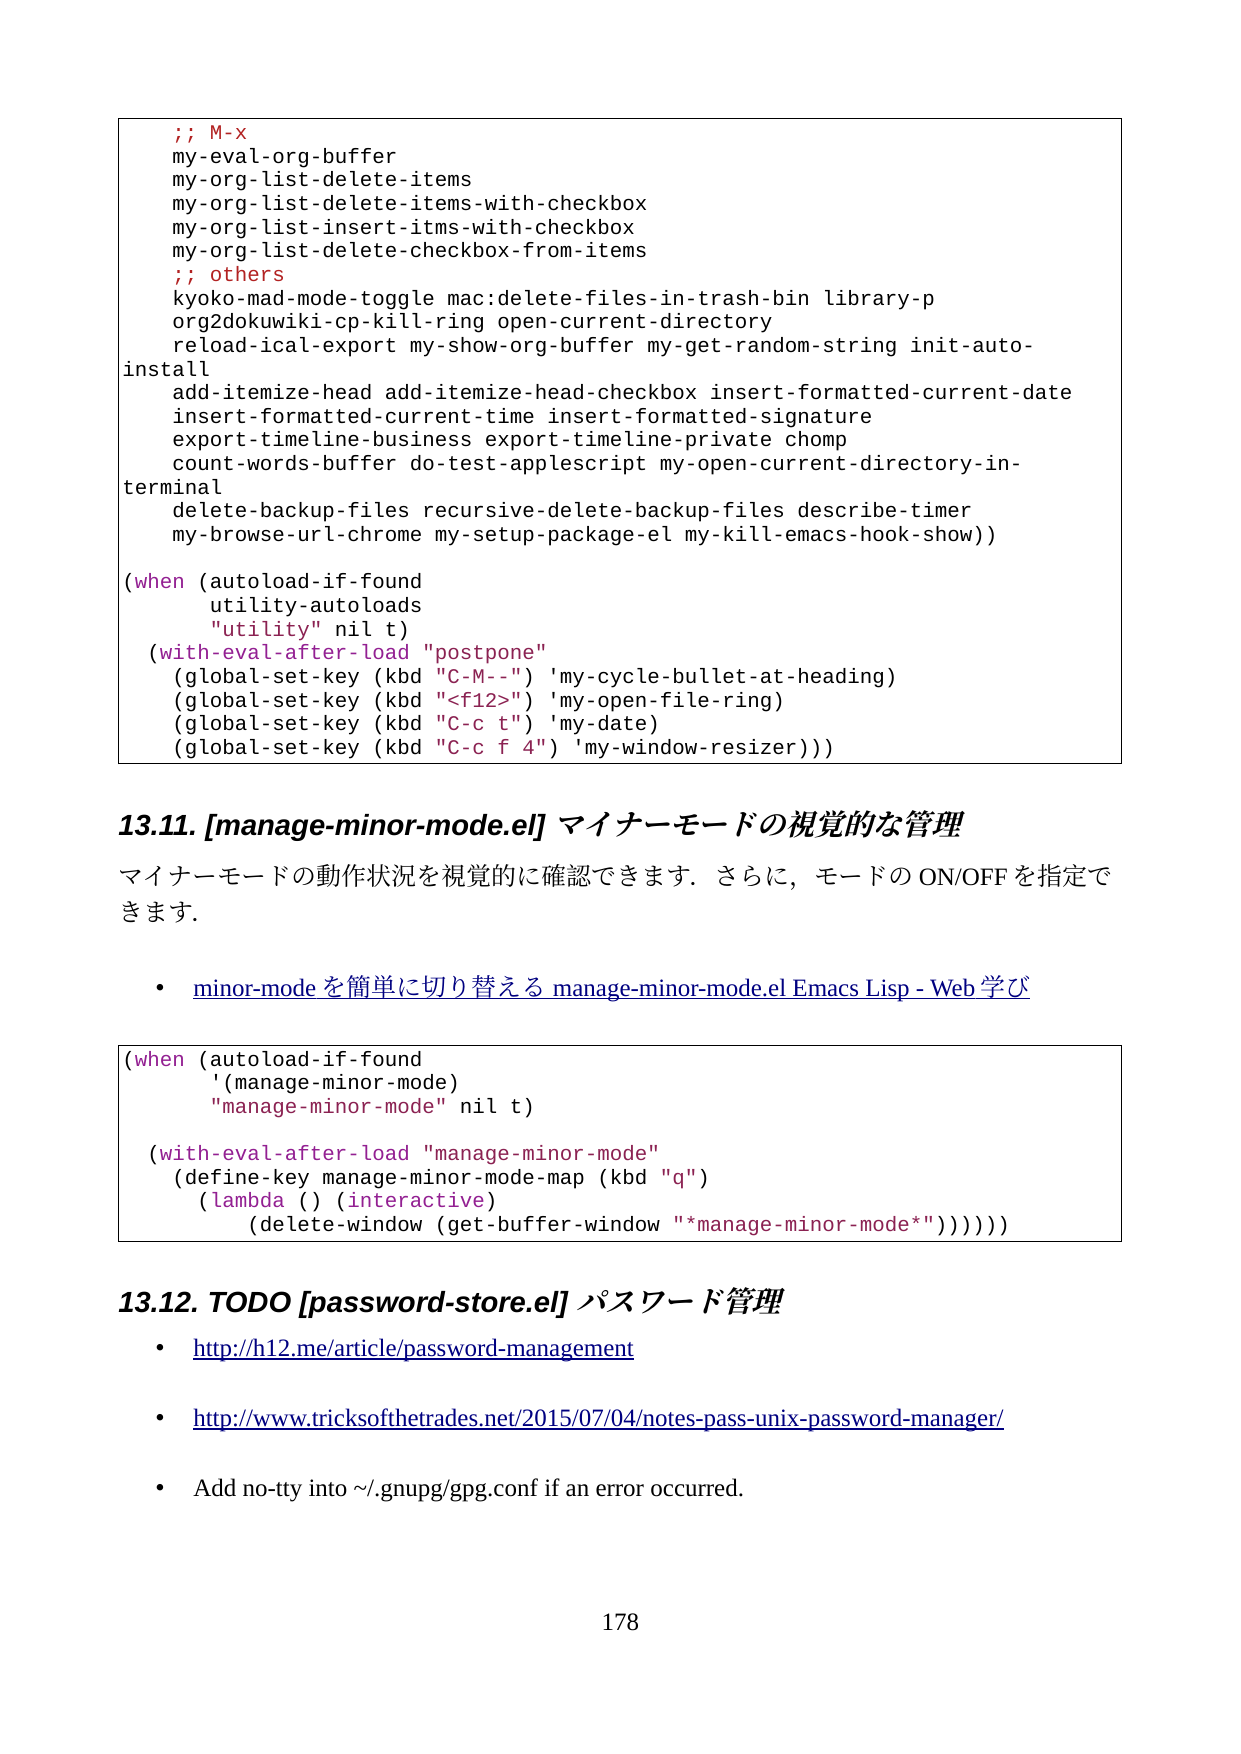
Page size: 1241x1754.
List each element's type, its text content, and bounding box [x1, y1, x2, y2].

text (when (autoload-if-found [119, 567, 1121, 591]
text insert-formatted-current-time insert-formatted-signature [119, 402, 1121, 426]
text add-itemize-head add-itemize-head-checkbox insert-formatted-current-date [119, 378, 1121, 402]
text my-org-list-delete-checkbox-from-items [119, 236, 1121, 260]
text (delete-window (get-buffer-window "*manage-minor-mode*")))))) [119, 1210, 1121, 1241]
text (global-set-key (kbd "C-M--") 'my-cycle-bullet-at-heading) [119, 662, 1121, 686]
text (global-set-key (kbd "C-c f 4") 'my-window-resizer))) [119, 733, 1121, 763]
list http://h12.me/article/password-management [156, 1333, 1122, 1391]
text reload-ical-export my-show-org-buffer my-get-random-string init-auto-install [119, 331, 1121, 378]
text (lambda () (interactive) [119, 1187, 1121, 1210]
text my-org-list-insert-itms-with-checkbox [119, 213, 1121, 236]
subtitle TODO [password-store.el] パスワード管理 [118, 1279, 1122, 1321]
text my-org-list-delete-items-with-checkbox [119, 189, 1121, 213]
text (define-key manage-minor-mode-map (kbd "q") [119, 1163, 1121, 1187]
text (when (autoload-if-found [119, 1046, 1121, 1068]
list Add no-tty into ~/.gnupg/gpg.conf if an error occurred. [156, 1473, 1122, 1531]
text マイナーモードの動作状況を視覚的に確認できます．さらに，モードのON/OFFを指定できます． [118, 856, 1122, 957]
text my-org-list-delete-items [119, 165, 1121, 189]
text my-browse-url-chrome my-setup-package-el my-kill-emacs-hook-show)) [119, 520, 1121, 544]
text my-eval-org-buffer [119, 142, 1121, 165]
list minor-modeを簡単に切り替える manage-minor-mode.el Emacs Lisp - Web学び [156, 969, 1122, 1032]
text "manage-minor-mode" nil t) [119, 1092, 1121, 1116]
text (global-set-key (kbd "C-c t") 'my-date) [119, 709, 1121, 733]
text utility-autoloads [119, 591, 1121, 615]
text org2dokuwiki-cp-kill-ring open-current-directory [119, 307, 1121, 331]
text (with-eval-after-load "manage-minor-mode" [119, 1139, 1121, 1163]
text "utility" nil t) [119, 615, 1121, 638]
text ;; others [119, 260, 1121, 284]
text kyoko-mad-mode-toggle mac:delete-files-in-trash-bin library-p [119, 284, 1121, 307]
list http://www.tricksofthetrades.net/2015/07/04/notes-pass-unix-password-manager/ [156, 1403, 1122, 1461]
text delete-backup-files recursive-delete-backup-files describe-timer [119, 496, 1121, 520]
text export-timeline-business export-timeline-private chomp [119, 426, 1121, 449]
text (global-set-key (kbd "<f12>") 'my-open-file-ring) [119, 686, 1121, 709]
text '(manage-minor-mode) [119, 1068, 1121, 1092]
text ;; M-x [119, 119, 1121, 142]
text count-words-buffer do-test-applescript my-open-current-directory-in-terminal [119, 449, 1121, 496]
subtitle [manage-minor-mode.el] マイナーモードの視覚的な管理 [118, 802, 1122, 844]
text (with-eval-after-load "postpone" [119, 638, 1121, 662]
